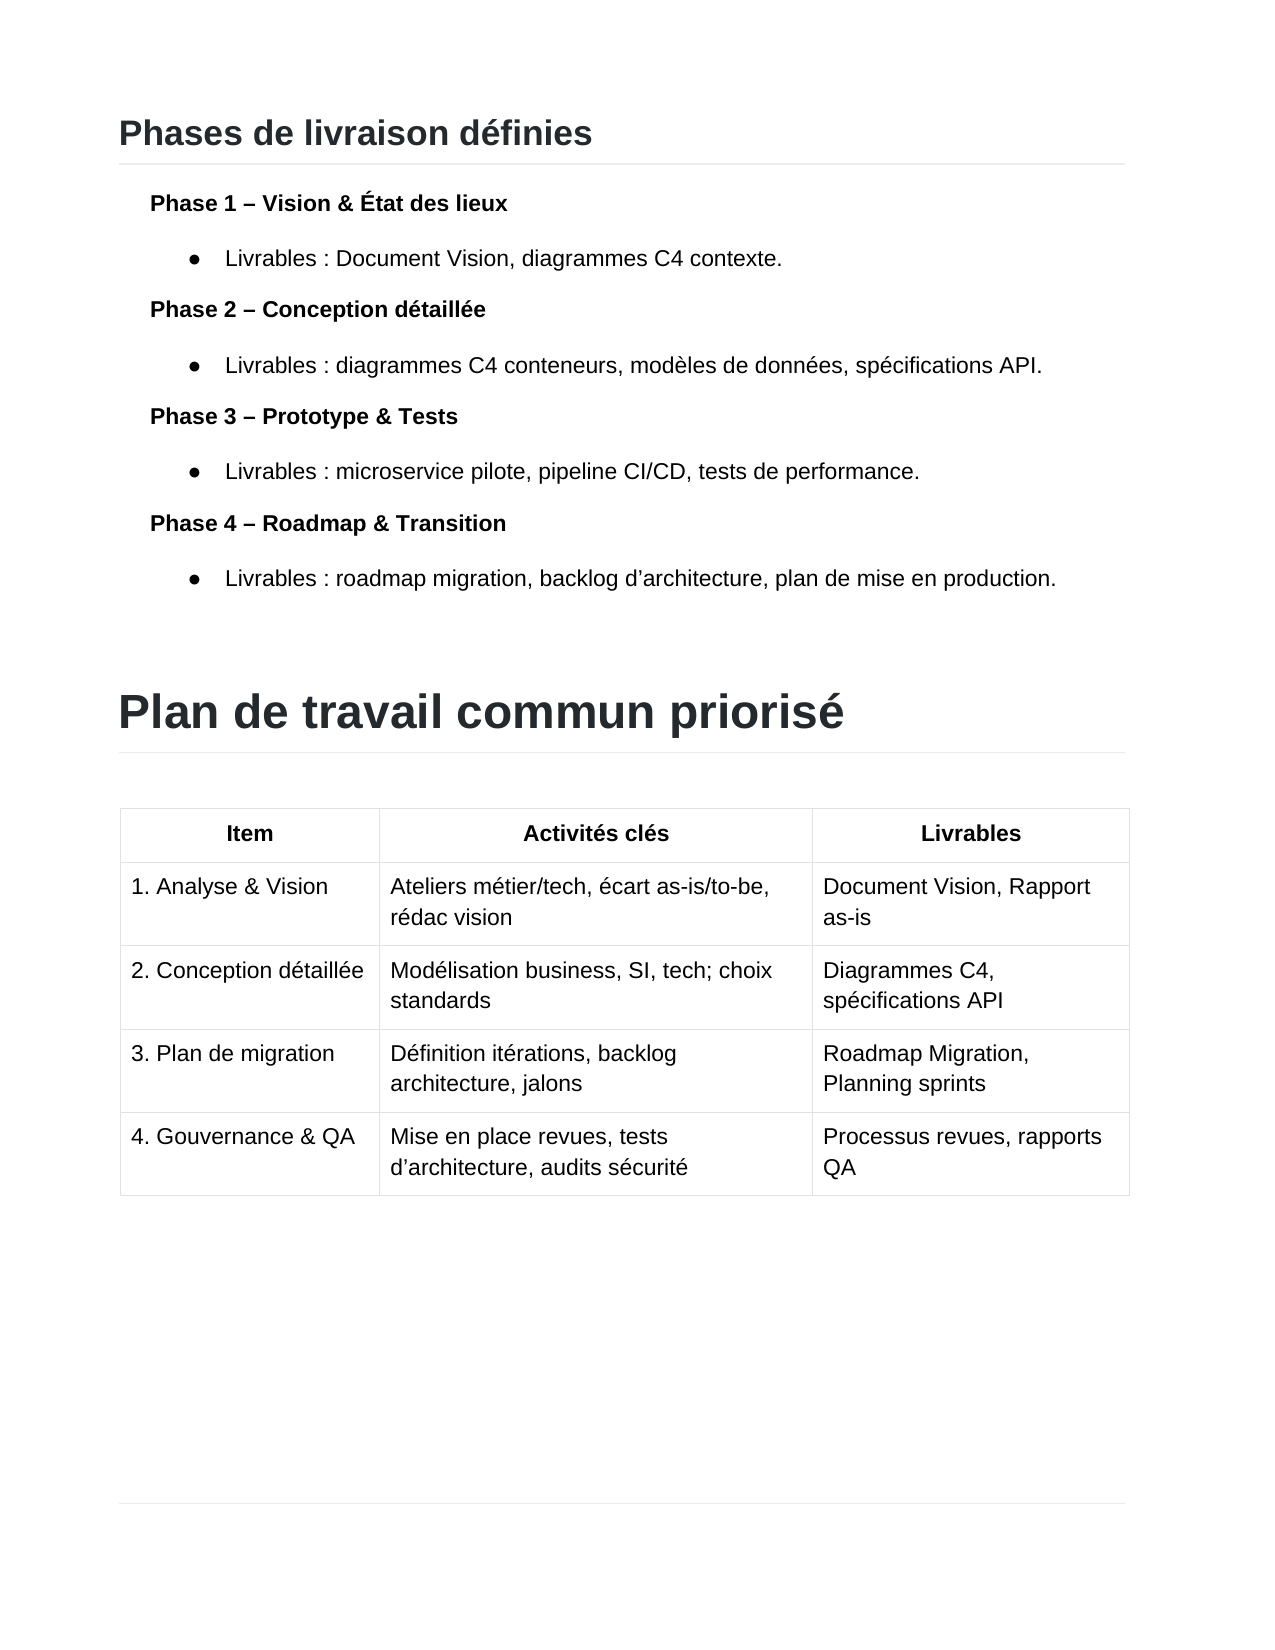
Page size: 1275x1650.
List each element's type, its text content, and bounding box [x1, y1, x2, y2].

table_cell 2. Conception détaillée [121, 946, 379, 1028]
text Phase 3 – Prototype & Tests [150, 403, 1125, 429]
table_cell 1. Analyse & Vision [121, 863, 379, 945]
table_cell Modélisation business, SI, tech; choix standards [380, 946, 812, 1028]
table_cell Définition itérations, backlog architecture, jalons [380, 1030, 812, 1112]
table_header Livrables [813, 809, 1129, 862]
table_cell Document Vision, Rapport as-is [813, 863, 1129, 945]
text Phase 2 – Conception détaillée [150, 296, 1125, 323]
list Livrables : microservice pilote, pipeline CI/CD, tests de performance. [187, 458, 1125, 484]
table_header Item [121, 809, 379, 862]
table_cell Ateliers métier/tech, écart as-is/to-be, rédac vision [380, 863, 812, 945]
list Livrables : diagrammes C4 conteneurs, modèles de données, spécifications API. [187, 352, 1125, 378]
subtitle Phases de livraison définies [119, 112, 1125, 163]
table_cell Processus revues, rapports QA [813, 1113, 1129, 1195]
list Livrables : Document Vision, diagrammes C4 contexte. [187, 245, 1125, 271]
text Phase 1 – Vision & État des lieux [150, 190, 1125, 216]
table_header Activités clés [380, 809, 812, 862]
table_cell Mise en place revues, tests d’architecture, audits sécurité [380, 1113, 812, 1195]
table_cell 3. Plan de migration [121, 1030, 379, 1112]
table_cell Diagrammes C4, spécifications API [813, 946, 1129, 1028]
text Phase 4 – Roadmap & Transition [150, 509, 1125, 536]
subtitle Plan de travail commun priorisé [119, 684, 1125, 752]
table_cell Roadmap Migration, Planning sprints [813, 1030, 1129, 1112]
table_cell 4. Gouvernance & QA [121, 1113, 379, 1195]
list Livrables : roadmap migration, backlog d’architecture, plan de mise en production. [187, 565, 1125, 591]
